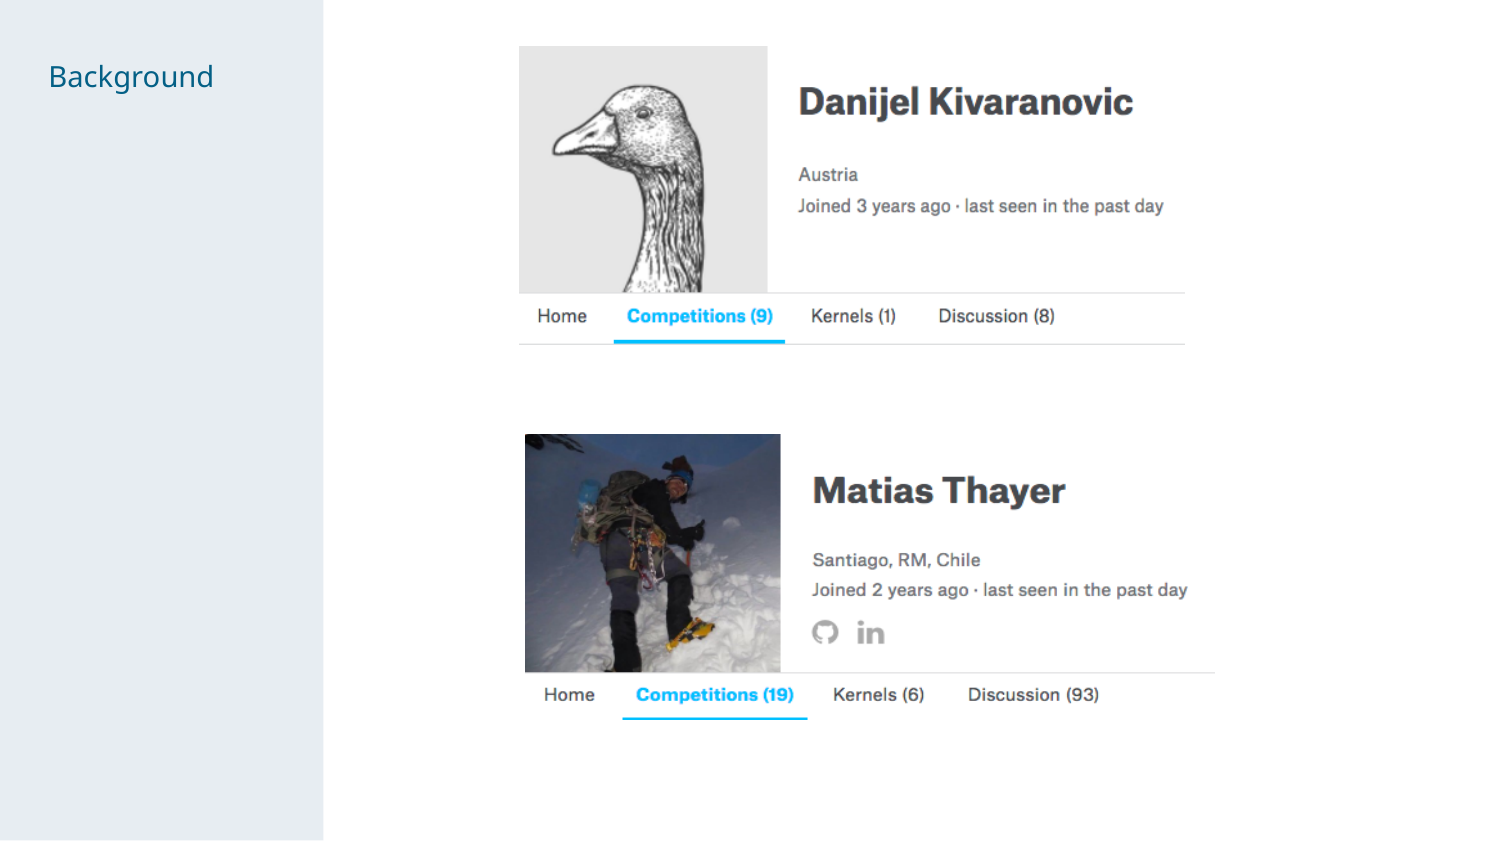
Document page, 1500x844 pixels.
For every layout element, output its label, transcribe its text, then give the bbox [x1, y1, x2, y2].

text_box Background [33, 50, 292, 101]
picture [525, 434, 1215, 720]
picture [519, 46, 1185, 345]
text_box [0, 0, 324, 841]
